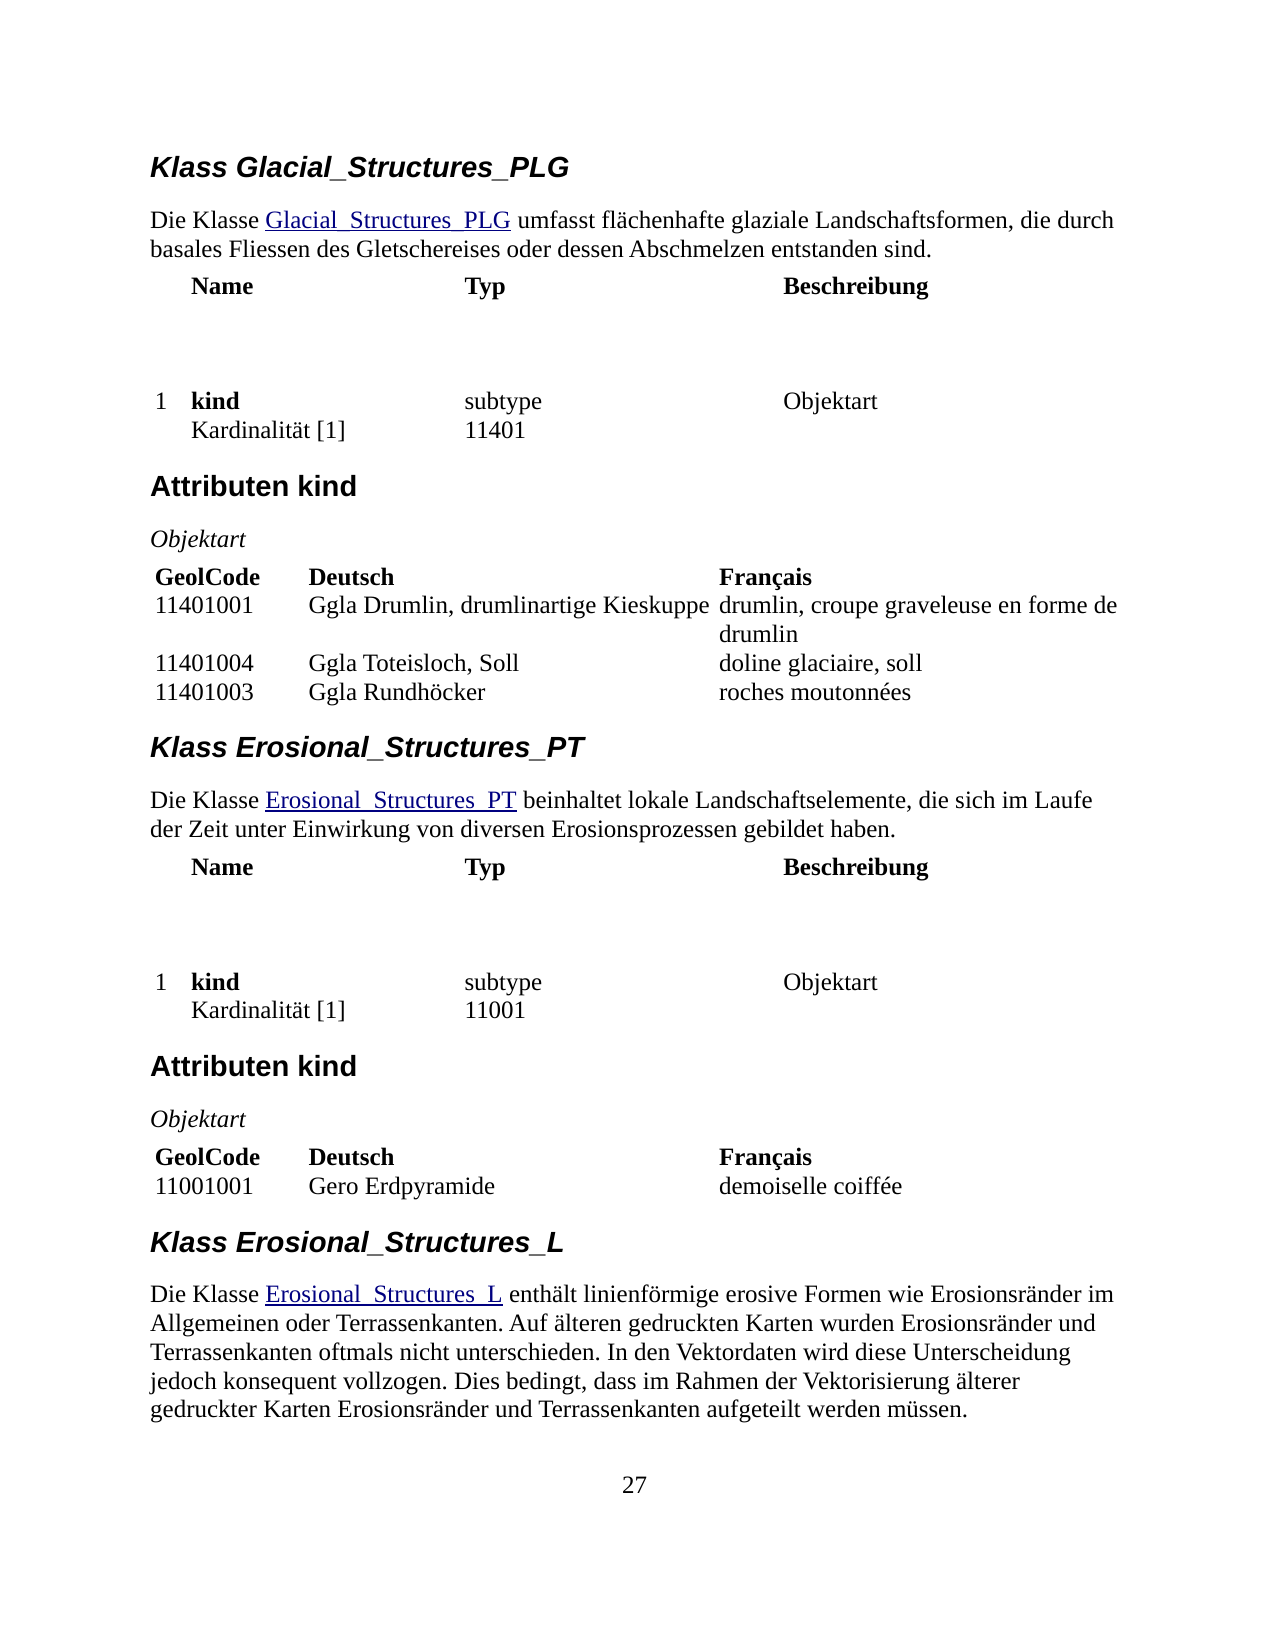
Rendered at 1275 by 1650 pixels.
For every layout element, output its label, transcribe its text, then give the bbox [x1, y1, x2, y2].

table_header GeolCode [150, 1142, 304, 1171]
table_cell kind [186, 967, 460, 996]
subtitle Klass Glacial_Structures_PLG [150, 150, 1125, 183]
table_header [150, 271, 186, 386]
table_cell 11401001 [150, 590, 304, 648]
table_cell 1 [150, 386, 186, 415]
table_header Typ [460, 852, 779, 967]
table_cell doline glaciaire, soll [714, 648, 1125, 677]
table_header Name [186, 852, 460, 967]
text Die Klasse Erosional_Structures_PT beinhaltet lokale Landschaftselemente, die sich im Laufe der Zeit unter Einwirkung von diversen Erosionsprozessen gebildet haben. [150, 785, 1125, 843]
table_cell [150, 415, 186, 444]
table_cell 1 [150, 967, 186, 996]
table_cell subtype [460, 967, 779, 996]
text Die Klasse Glacial_Structures_PLG umfasst flächenhafte glaziale Landschaftsformen, die durch basales Fliessen des Gletschereises oder dessen Abschmelzen entstanden sind. [150, 205, 1125, 262]
table_cell kind [186, 386, 460, 415]
table_cell Objektart [779, 386, 1125, 415]
table_header Deutsch [304, 562, 714, 590]
table_cell Ggla Toteisloch, Soll [304, 648, 714, 677]
table_header GeolCode [150, 562, 304, 590]
table_cell Objektart [779, 967, 1125, 996]
subtitle Klass Erosional_Structures_PT [150, 730, 1125, 764]
table_cell subtype [460, 386, 779, 415]
table_cell Ggla Drumlin, drumlinartige Kieskuppe [304, 590, 714, 648]
table_cell drumlin, croupe graveleuse en forme de drumlin [714, 590, 1125, 648]
table_cell [779, 996, 1125, 1024]
table_cell Ggla Rundhöcker [304, 677, 714, 705]
subtitle Attributen kind [150, 469, 1125, 502]
table_cell 11001001 [150, 1171, 304, 1199]
table_cell demoiselle coiffée [714, 1171, 1125, 1199]
table_cell [779, 415, 1125, 444]
table_cell 11401003 [150, 677, 304, 705]
table_cell 11001 [460, 996, 779, 1024]
text Die Klasse Erosional_Structures_L enthält linienförmige erosive Formen wie Erosionsränder im Allgemeinen oder Terrassenkanten. Auf älteren gedruckten Karten wurden Erosionsränder und Terrassenkanten oftmals nicht unterschieden. In den Vektordaten wird diese Unterscheidung jedoch konsequent vollzogen. Dies bedingt, dass im Rahmen der Vektorisierung älterer gedruckter Karten Erosionsränder und Terrassenkanten aufgeteilt werden müssen. [150, 1279, 1125, 1423]
text Objektart [150, 524, 1125, 553]
table_cell 11401 [460, 415, 779, 444]
table_header Beschreibung [779, 271, 1125, 386]
table_cell Kardinalität [1] [186, 415, 460, 444]
text Objektart [150, 1104, 1125, 1133]
table_header Name [186, 271, 460, 386]
table_header Deutsch [304, 1142, 714, 1171]
table_cell [150, 996, 186, 1024]
table_cell 11401004 [150, 648, 304, 677]
table_header [150, 852, 186, 967]
subtitle Attributen kind [150, 1049, 1125, 1083]
table_cell Gero Erdpyramide [304, 1171, 714, 1199]
table_cell Kardinalität [1] [186, 996, 460, 1024]
subtitle Klass Erosional_Structures_L [150, 1224, 1125, 1258]
table_header Français [714, 1142, 1125, 1171]
table_cell roches moutonnées [714, 677, 1125, 705]
table_header Français [714, 562, 1125, 590]
table_header Typ [460, 271, 779, 386]
table_header Beschreibung [779, 852, 1125, 967]
